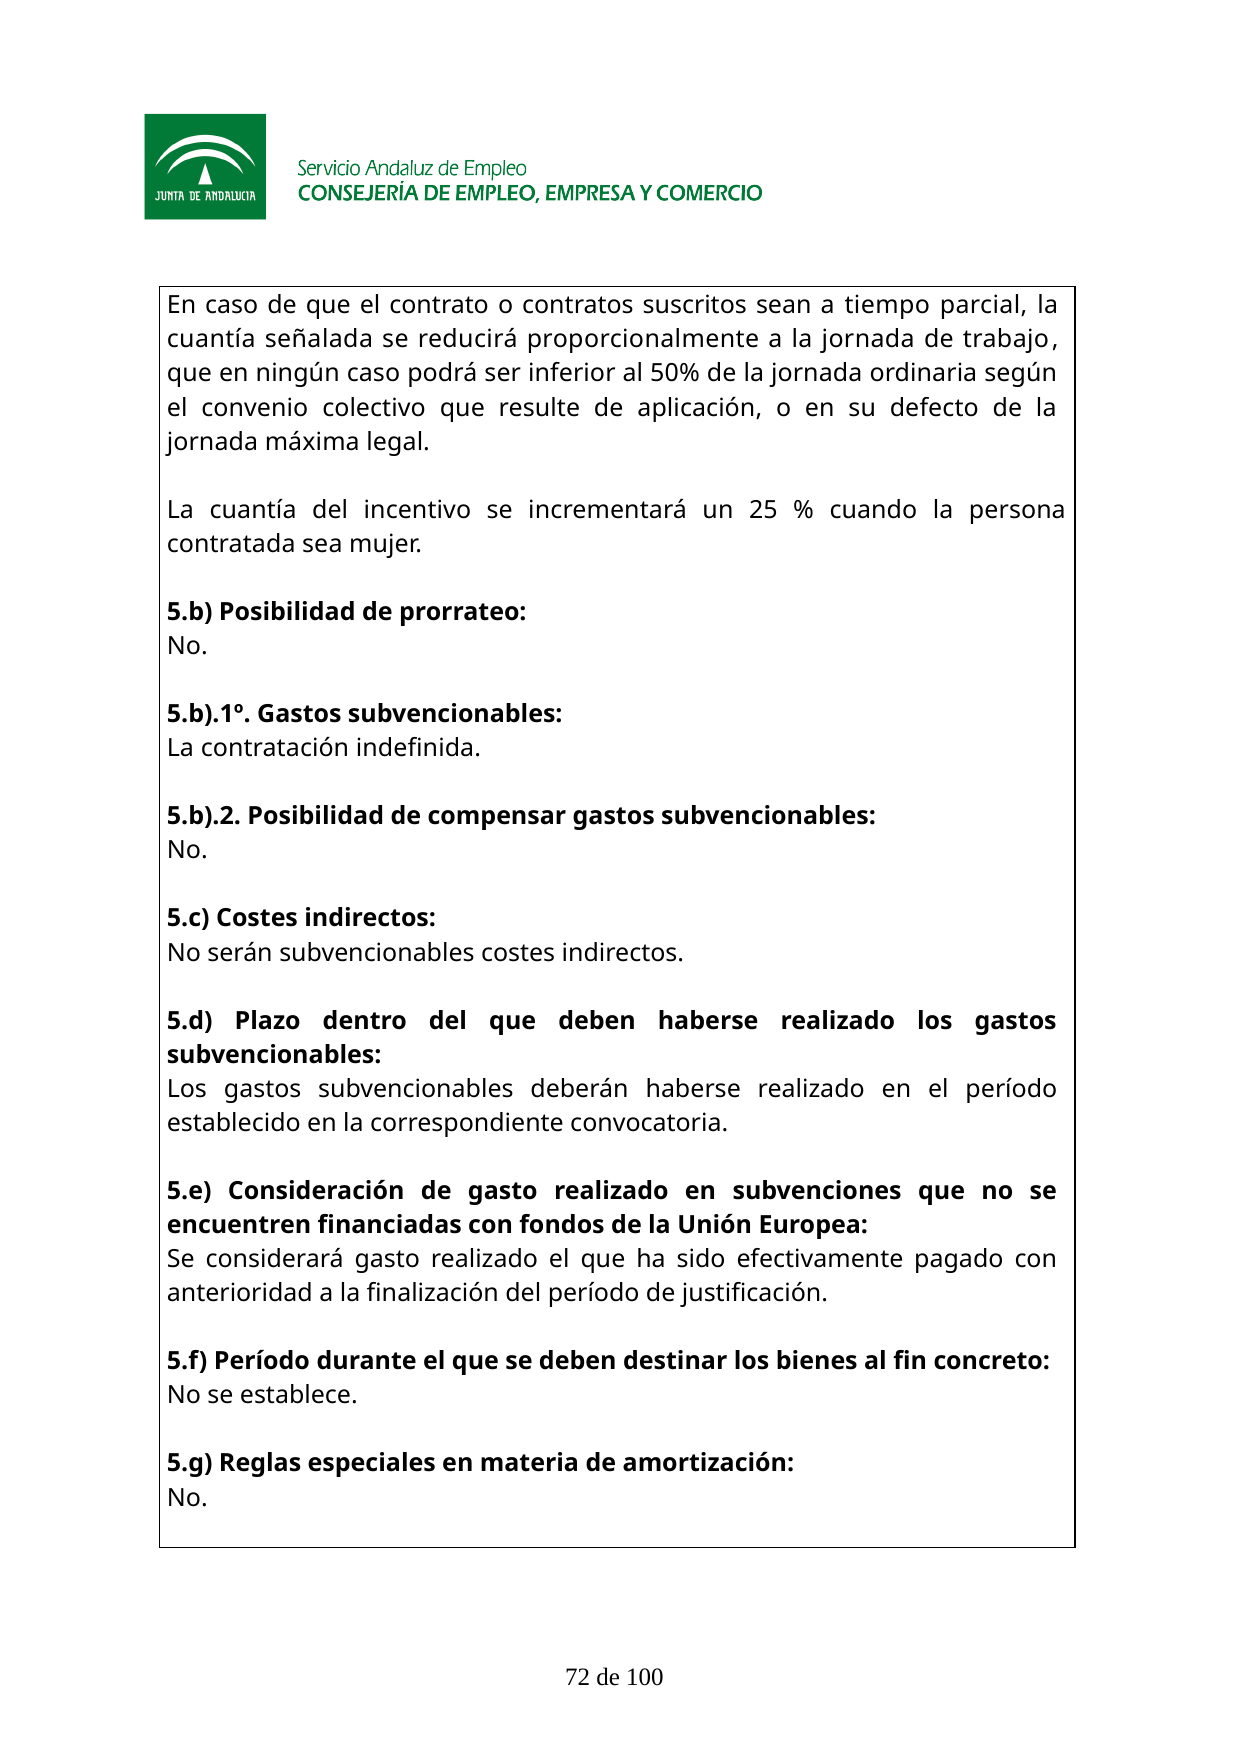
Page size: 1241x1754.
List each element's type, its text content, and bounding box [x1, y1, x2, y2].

table_cell En caso de que el contrato o contratos suscritos sean a tiempo parcial, la cuantía señalada se reducirá proporcionalmente a la jornada de trabajo, que en ningún caso podrá ser inferior al 50% de la jornada ordinaria según el convenio colectivo que resulte de aplicación, o en su defecto de la jornada máxima legal. La cuantía del incentivo se incrementará un 25 % cuando la persona contratada sea mujer. 5.b) Posibilidad de prorrateo: No. 5.b).1º. Gastos subvencionables: La contratación indefinida. 5.b).2. Posibilidad de compensar gastos subvencionables: No. 5.c) Costes indirectos: No serán subvencionables costes indirectos. 5.d) Plazo dentro del que deben haberse realizado los gastos subvencionables: Los gastos subvencionables deberán haberse realizado en el período establecido en la correspondiente convocatoria. 5.e) Consideración de gasto realizado en subvenciones que no se encuentren financiadas con fondos de la Unión Europea: Se considerará gasto realizado el que ha sido efectivamente pagado con anterioridad a la finalización del período de justificación. 5.f) Período durante el que se deben destinar los bienes al fin concreto: No se establece. 5.g) Reglas especiales en materia de amortización: No. [160, 287, 1074, 1547]
picture [137, 107, 769, 226]
